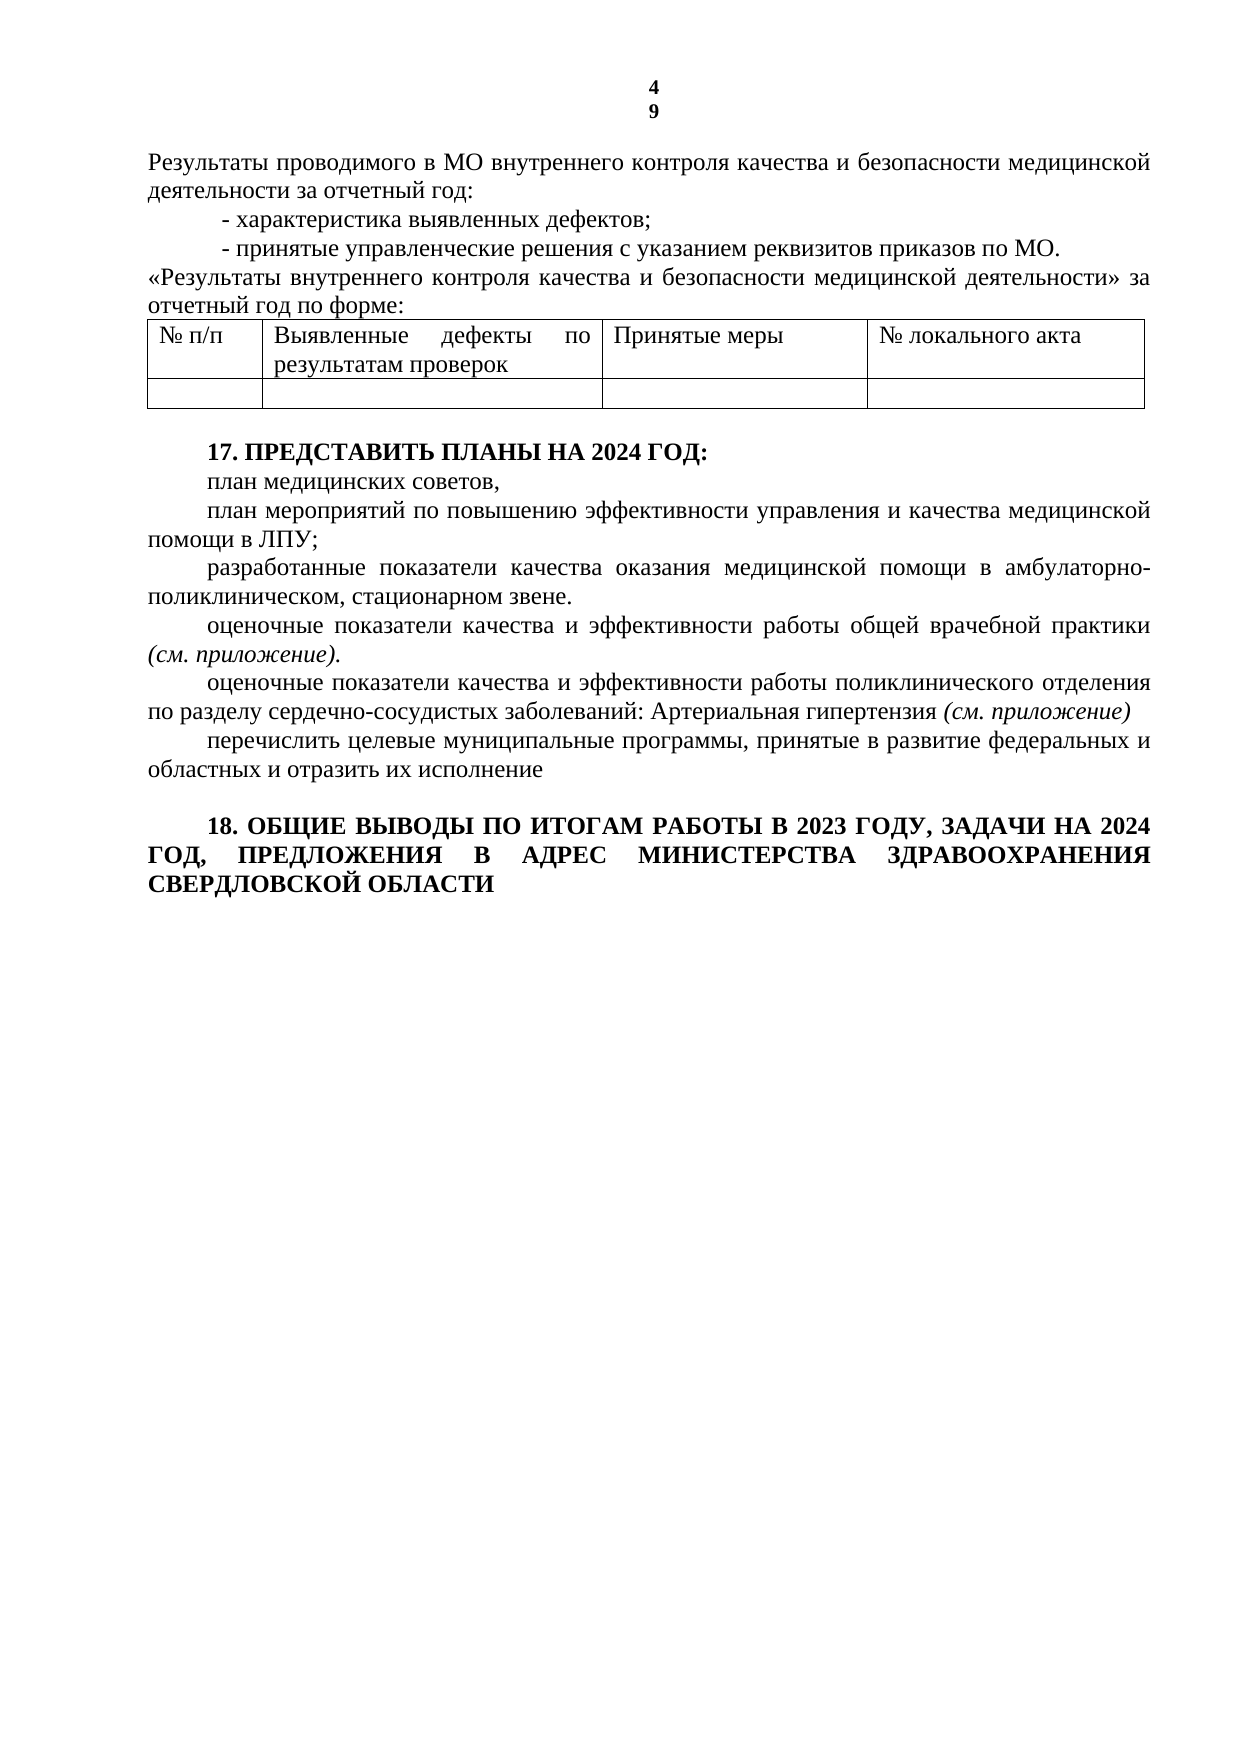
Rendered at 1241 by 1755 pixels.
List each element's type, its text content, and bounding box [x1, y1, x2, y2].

table_header Выявленные дефекты по результатам проверок [263, 320, 602, 378]
text перечислить целевые муниципальные программы, принятые в развитие федеральных и областных и отразить их исполнение [148, 725, 1152, 782]
text Результаты проводимого в МО внутреннего контроля качества и безопасности медицинской деятельности за отчетный год: [148, 147, 1152, 204]
table_header Принятые меры [603, 320, 867, 378]
table_cell [868, 379, 1144, 408]
table_cell [148, 379, 262, 408]
table_header № локального акта [868, 320, 1144, 378]
text оценочные показатели качества и эффективности работы поликлинического отделения по разделу сердечно-сосудистых заболеваний: Артериальная гипертензия (см. приложение) [148, 667, 1152, 725]
text «Результаты внутреннего контроля качества и безопасности медицинской деятельности» за отчетный год по форме: [148, 262, 1152, 319]
text - принятые управленческие решения с указанием реквизитов приказов по МО. [148, 233, 1152, 262]
text разработанные показатели качества оказания медицинской помощи в амбулаторно-поликлиническом, стационарном звене. [148, 552, 1152, 610]
table_cell [263, 379, 602, 408]
text - характеристика выявленных дефектов; [148, 204, 1152, 233]
table_cell [603, 379, 867, 408]
table_header № п/п [148, 320, 262, 378]
text план мероприятий по повышению эффективности управления и качества медицинской помощи в ЛПУ; [148, 495, 1152, 552]
text оценочные показатели качества и эффективности работы общей врачебной практики (см. приложение). [148, 610, 1152, 667]
text 18. ОБЩИЕ ВЫВОДЫ ПО ИТОГАМ РАБОТЫ В 2023 ГОДУ, ЗАДАЧИ НА 2024 ГОД, ПРЕДЛОЖЕНИЯ В АДРЕС МИНИСТЕРСТВА ЗДРАВООХРАНЕНИЯ СВЕРДЛОВСКОЙ ОБЛАСТИ [148, 811, 1152, 897]
text план медицинских советов, [207, 466, 1152, 495]
text 17. ПРЕДСТАВИТЬ ПЛАНЫ НА 2024 ГОД: [148, 437, 1152, 466]
